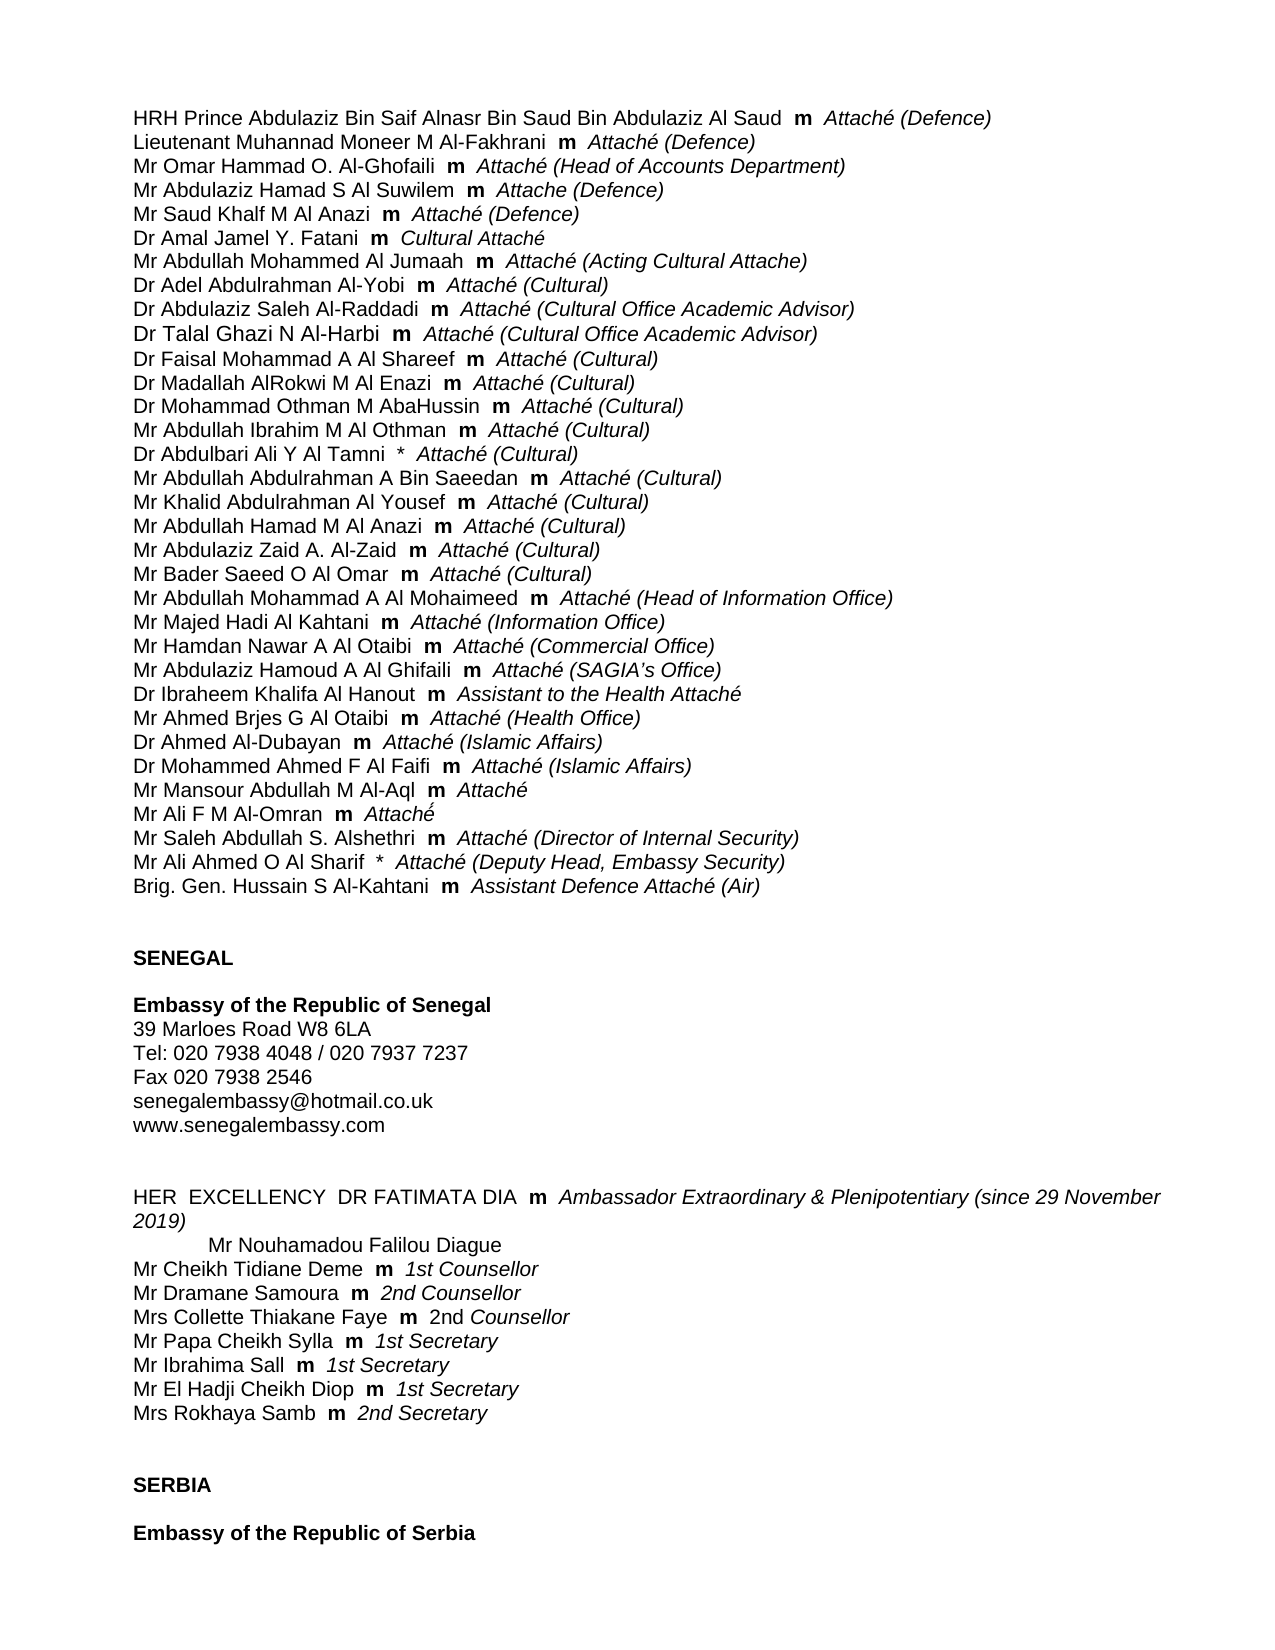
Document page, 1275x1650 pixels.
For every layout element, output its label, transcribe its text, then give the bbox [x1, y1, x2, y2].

text Mr Bader Saeed O Al Omar m Attaché (Cultural) [133, 562, 1181, 586]
text Mr Majed Hadi Al Kahtani m Attaché (Information Office) [133, 610, 1181, 634]
text 39 Marloes Road W8 6LA [133, 1017, 1181, 1041]
text Mr Abdullah Ibrahim M Al Othman m Attaché (Cultural) [133, 418, 1181, 442]
text Mr El Hadji Cheikh Diop m 1st Secretary [133, 1377, 1181, 1401]
text Brig. Gen. Hussain S Al-Kahtani m Assistant Defence Attaché (Air) [133, 873, 1181, 897]
text Mr Abdulaziz Hamoud A Al Ghifaili m Attaché (SAGIA’s Office) [133, 658, 1181, 682]
text Mr Ahmed Brjes G Al Otaibi m Attaché (Health Office) Dr Ahmed Al-Dubayan m Attaché (Islamic Affairs) Dr Mohammed Ahmed F Al Faifi m Attaché (Islamic Affairs) [133, 706, 1181, 778]
text Embassy of the Republic of Senegal [133, 993, 1181, 1017]
text HRH Prince Abdulaziz Bin Saif Alnasr Bin Saud Bin Abdulaziz Al Saud m Attaché (Defence) [133, 106, 1181, 129]
text Mr Nouhamadou Falilou Diague [133, 1233, 1181, 1257]
text Embassy of the Republic of Serbia [133, 1520, 1181, 1544]
text Mr Omar Hammad O. Al-Ghofaili m Attaché (Head of Accounts Department) Mr Abdulaziz Hamad S Al Suwilem m Attache (Defence) [133, 153, 1181, 201]
text Dr Amal Jamel Y. Fatani m Cultural Attaché [133, 225, 1181, 249]
text Mr Saud Khalf M Al Anazi m Attaché (Defence) [133, 201, 1181, 225]
text Mr Saleh Abdullah S. Alshethri m Attaché (Director of Internal Security) [133, 826, 1181, 849]
text Dr Faisal Mohammad A Al Shareef m Attaché (Cultural) [133, 346, 1181, 370]
text Dr Ibraheem Khalifa Al Hanout m Assistant to the Health Attaché [133, 682, 1181, 706]
text Dr Mohammad Othman M AbaHussin m Attaché (Cultural) [133, 394, 1181, 418]
text Mrs Rokhaya Samb m 2nd Secretary [133, 1401, 1181, 1424]
text Mr Mansour Abdullah M Al-Aql m Attaché [133, 778, 1181, 802]
text Dr Talal Ghazi N Al-Harbi m Attaché (Cultural Office Academic Advisor) [133, 321, 1181, 346]
text Mr Abdullah Hamad M Al Anazi m Attaché (Cultural) Mr Abdulaziz Zaid A. Al-Zaid m Attaché (Cultural) [133, 514, 1181, 562]
text Fax 020 7938 2546 [133, 1065, 1181, 1089]
text Dr Abdulbari Ali Y Al Tamni * Attaché (Cultural) [133, 442, 1181, 466]
text Lieutenant Muhannad Moneer M Al-Fakhrani m Attaché (Defence) [133, 129, 1181, 153]
text Mr Abdullah Mohammed Al Jumaah m Attaché (Acting Cultural Attache) Dr Adel Abdulrahman Al-Yobi m Attaché (Cultural) [133, 249, 1181, 297]
text HER EXCELLENCY DR FATIMATA DIA m Ambassador Extraordinary & Plenipotentiary (since 29 November 2019) [133, 1185, 1181, 1233]
text Mr Papa Cheikh Sylla m 1st Secretary [133, 1329, 1181, 1353]
text Mr Abdullah Abdulrahman A Bin Saeedan m Attaché (Cultural) Mr Khalid Abdulrahman Al Yousef m Attaché (Cultural) [133, 466, 1181, 514]
text Mr Abdullah Mohammad A Al Mohaimeed m Attaché (Head of Information Office) [133, 586, 1181, 610]
text SERBIA [133, 1472, 1181, 1496]
text Mrs Collette Thiakane Faye m 2nd Counsellor [133, 1305, 1181, 1329]
text Mr Hamdan Nawar A Al Otaibi m Attaché (Commercial Office) [133, 634, 1181, 658]
text www.senegalembassy.com [133, 1113, 1181, 1137]
text Mr Dramane Samoura m 2nd Counsellor [133, 1281, 1181, 1305]
text Dr Madallah AlRokwi M Al Enazi m Attaché (Cultural) [133, 370, 1181, 394]
text SENEGAL [133, 945, 1181, 969]
text Mr Ibrahima Sall m 1st Secretary [133, 1353, 1181, 1377]
text Mr Cheikh Tidiane Deme m 1st Counsellor [133, 1257, 1181, 1281]
text Dr Abdulaziz Saleh Al-Raddadi m Attaché (Cultural Office Academic Advisor) [133, 297, 1181, 321]
text senegalembassy@hotmail.co.uk [133, 1089, 1181, 1113]
text Mr Ali F M Al-Omran m Attaché́ [133, 802, 1181, 826]
text Tel: 020 7938 4048 / 020 7937 7237 [133, 1041, 1181, 1065]
text Mr Ali Ahmed O Al Sharif * Attaché (Deputy Head, Embassy Security) [133, 849, 1181, 873]
